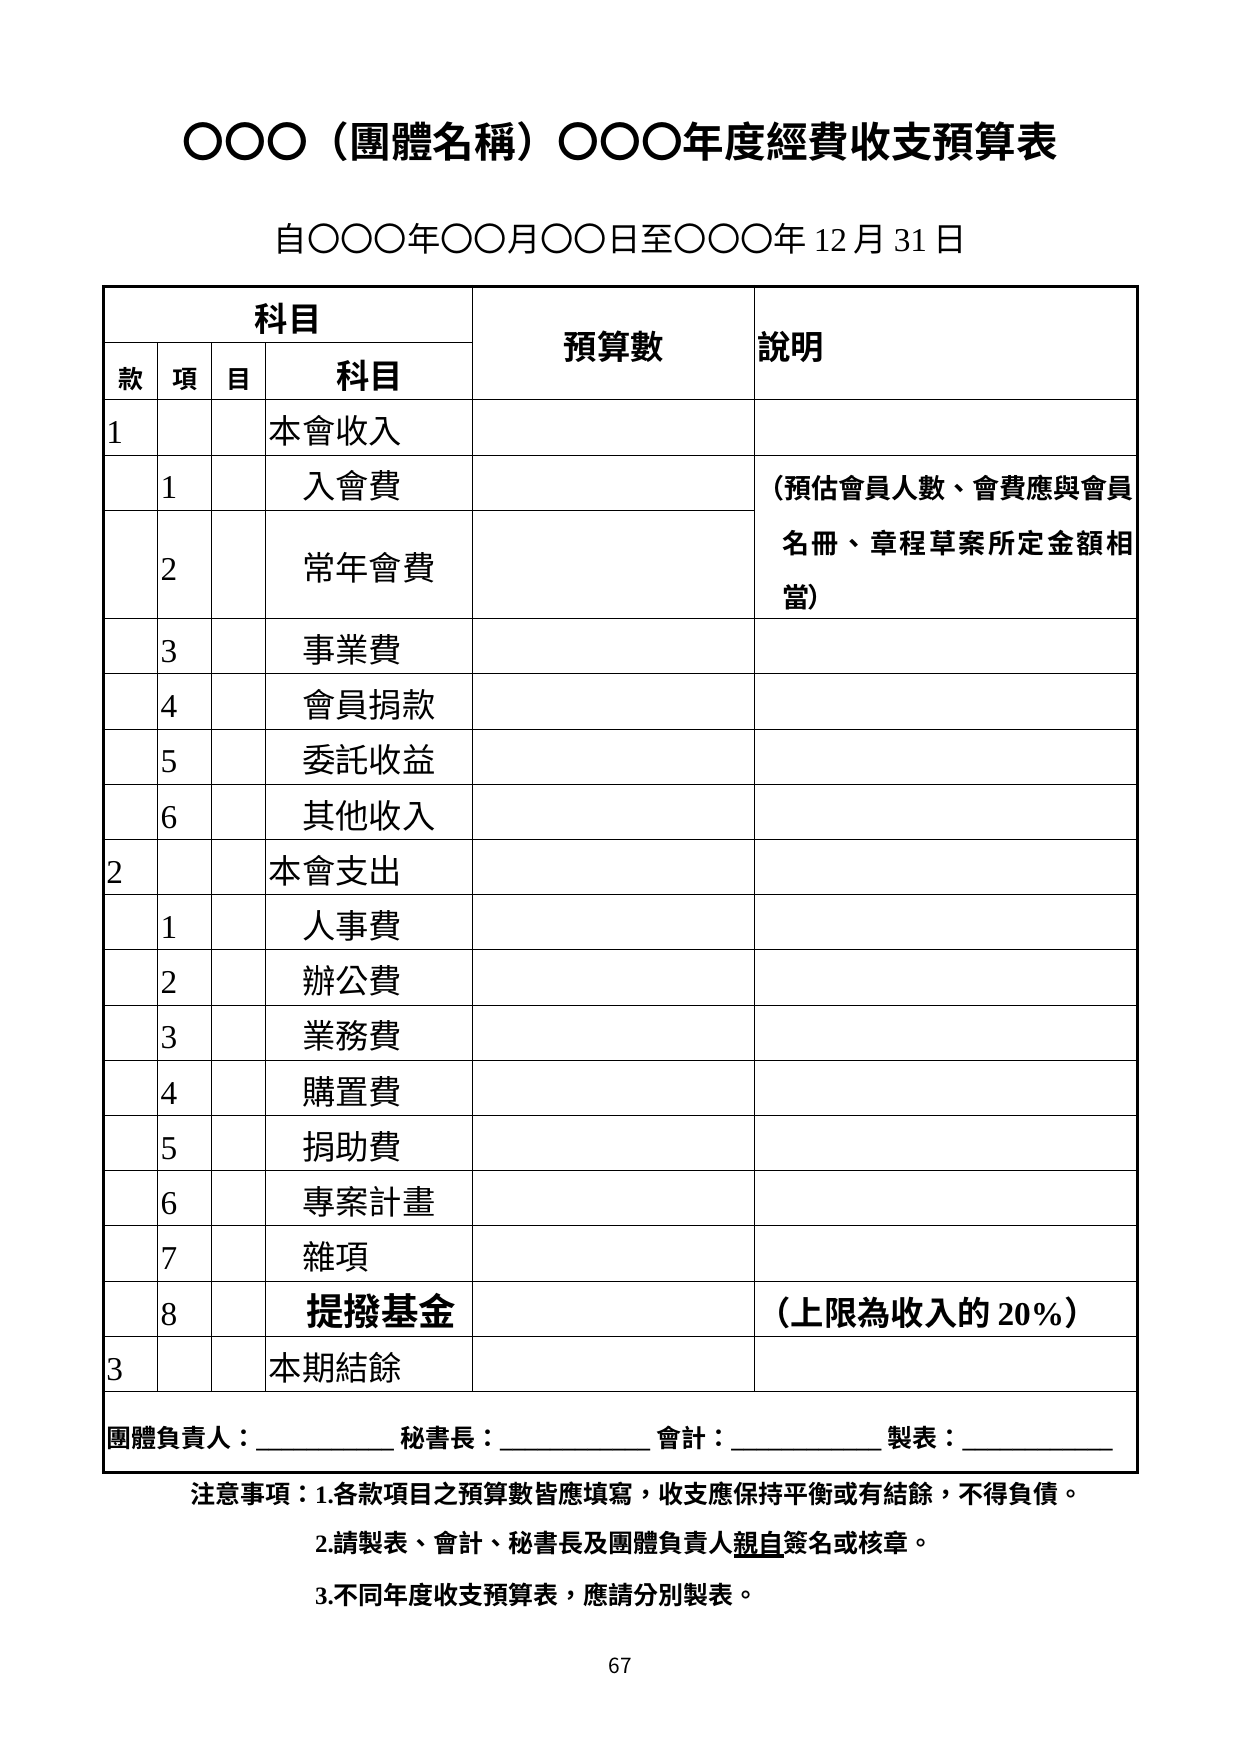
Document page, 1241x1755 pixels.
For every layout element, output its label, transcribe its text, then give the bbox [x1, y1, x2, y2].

table_cell [473, 950, 754, 1004]
table_cell [105, 619, 157, 673]
table_cell 2 [158, 950, 211, 1004]
table_cell [473, 400, 754, 454]
table_cell 8 [158, 1282, 211, 1336]
table_cell [158, 840, 211, 894]
table_cell 7 [158, 1226, 211, 1281]
table_cell 1 [105, 400, 157, 454]
table_cell [105, 950, 157, 1004]
table_cell [105, 456, 157, 510]
table_cell [755, 1061, 1136, 1115]
table_cell [755, 950, 1136, 1004]
table_cell 委託收益 [266, 730, 472, 784]
table_cell [473, 1226, 754, 1281]
table_cell [473, 1171, 754, 1225]
table_cell [212, 1337, 265, 1391]
table_cell 辦公費 [266, 950, 472, 1004]
table_cell 2 [105, 840, 157, 894]
table_cell [212, 400, 265, 454]
table_cell [473, 730, 754, 784]
table_cell 事業費 [266, 619, 472, 673]
table_cell 雜項 [266, 1226, 472, 1281]
table_cell 6 [158, 785, 211, 839]
table_cell [755, 895, 1136, 949]
table_cell [105, 785, 157, 839]
text 3.不同年度收支預算表，應請分別製表。 [252, 1563, 1152, 1615]
table_cell [473, 1006, 754, 1060]
table_cell 目 [212, 343, 265, 399]
table_cell [755, 1171, 1136, 1225]
table_cell [212, 674, 265, 728]
table_cell [105, 1116, 157, 1170]
table_cell [755, 674, 1136, 728]
table_header 科目 [105, 288, 472, 342]
table_cell 5 [158, 730, 211, 784]
table_cell [473, 511, 754, 618]
table_cell 本會收入 [266, 400, 472, 454]
table_cell [473, 895, 754, 949]
table_cell [105, 674, 157, 728]
table_cell 1 [158, 895, 211, 949]
text 2.請製表、會計、秘書長及團體負責人親自簽名或核章。 [252, 1511, 1152, 1563]
table_cell 1 [158, 456, 211, 510]
table_cell [212, 895, 265, 949]
table_cell 4 [158, 1061, 211, 1115]
table_cell [755, 730, 1136, 784]
table_cell 3 [158, 619, 211, 673]
table_cell [105, 1171, 157, 1225]
table_cell [212, 1061, 265, 1115]
table_cell [212, 511, 265, 618]
table_cell 3 [105, 1337, 157, 1391]
table_cell 會員捐款 [266, 674, 472, 728]
table_header 說明 [755, 288, 1136, 399]
text 〇〇〇（團體名稱）〇〇〇年度經費收支預算表 [148, 116, 1093, 168]
table_header 預算數 [473, 288, 754, 399]
table_cell 團體負責人：___________ 秘書長：____________ 會計：____________ 製表：____________ [105, 1392, 1136, 1471]
table_cell [212, 619, 265, 673]
table_cell [755, 619, 1136, 673]
table_cell 款 [105, 343, 157, 399]
table_cell [755, 1116, 1136, 1170]
table_cell [755, 840, 1136, 894]
table_cell 購置費 [266, 1061, 472, 1115]
table_cell [105, 1282, 157, 1336]
table_cell 本會支出 [266, 840, 472, 894]
text 自〇〇〇年〇〇月〇〇日至〇〇〇年12月31日 [177, 218, 1063, 260]
table_cell [473, 619, 754, 673]
table_cell 捐助費 [266, 1116, 472, 1170]
table_cell 常年會費 [266, 511, 472, 618]
table_cell [105, 730, 157, 784]
table_cell 2 [158, 511, 211, 618]
table_cell [473, 1337, 754, 1391]
text 注意事項：1.各款項目之預算數皆應填寫，收支應保持平衡或有結餘，不得負債。 [190, 1474, 1063, 1511]
table_cell [755, 785, 1136, 839]
table_cell [473, 456, 754, 510]
table_cell [105, 1061, 157, 1115]
table_cell [473, 1061, 754, 1115]
table_cell [755, 1337, 1136, 1391]
table_cell 其他收入 [266, 785, 472, 839]
table_cell [473, 785, 754, 839]
table_cell [212, 730, 265, 784]
table_cell 3 [158, 1006, 211, 1060]
table_cell [105, 1226, 157, 1281]
table_cell 項 [158, 343, 211, 399]
table_cell [212, 950, 265, 1004]
table_cell [212, 840, 265, 894]
table_cell [212, 1282, 265, 1336]
table_cell 科目 [266, 343, 472, 399]
table_cell [158, 400, 211, 454]
table_cell 6 [158, 1171, 211, 1225]
table_cell [105, 895, 157, 949]
table_cell （上限為收入的20%） [755, 1282, 1136, 1336]
table_cell [755, 1006, 1136, 1060]
table_cell [212, 1171, 265, 1225]
table_cell [105, 511, 157, 618]
table_cell [473, 1282, 754, 1336]
table_cell 入會費 [266, 456, 472, 510]
table_cell [105, 1006, 157, 1060]
table_cell [212, 785, 265, 839]
table_cell 4 [158, 674, 211, 728]
table_cell [755, 1226, 1136, 1281]
table_cell [473, 674, 754, 728]
table_cell [755, 400, 1136, 454]
table_cell 提撥基金 [266, 1282, 472, 1336]
table_cell [212, 1226, 265, 1281]
table_cell [212, 456, 265, 510]
table_cell 業務費 [266, 1006, 472, 1060]
table_cell 人事費 [266, 895, 472, 949]
table_cell 5 [158, 1116, 211, 1170]
table_cell 本期結餘 [266, 1337, 472, 1391]
table_cell [473, 840, 754, 894]
table_cell 專案計畫 [266, 1171, 472, 1225]
table_cell [158, 1337, 211, 1391]
table_cell [473, 1116, 754, 1170]
table_cell （預估會員人數、會費應與會員名冊、章程草案所定金額相當） [755, 456, 1136, 618]
table_cell [212, 1116, 265, 1170]
table_cell [212, 1006, 265, 1060]
